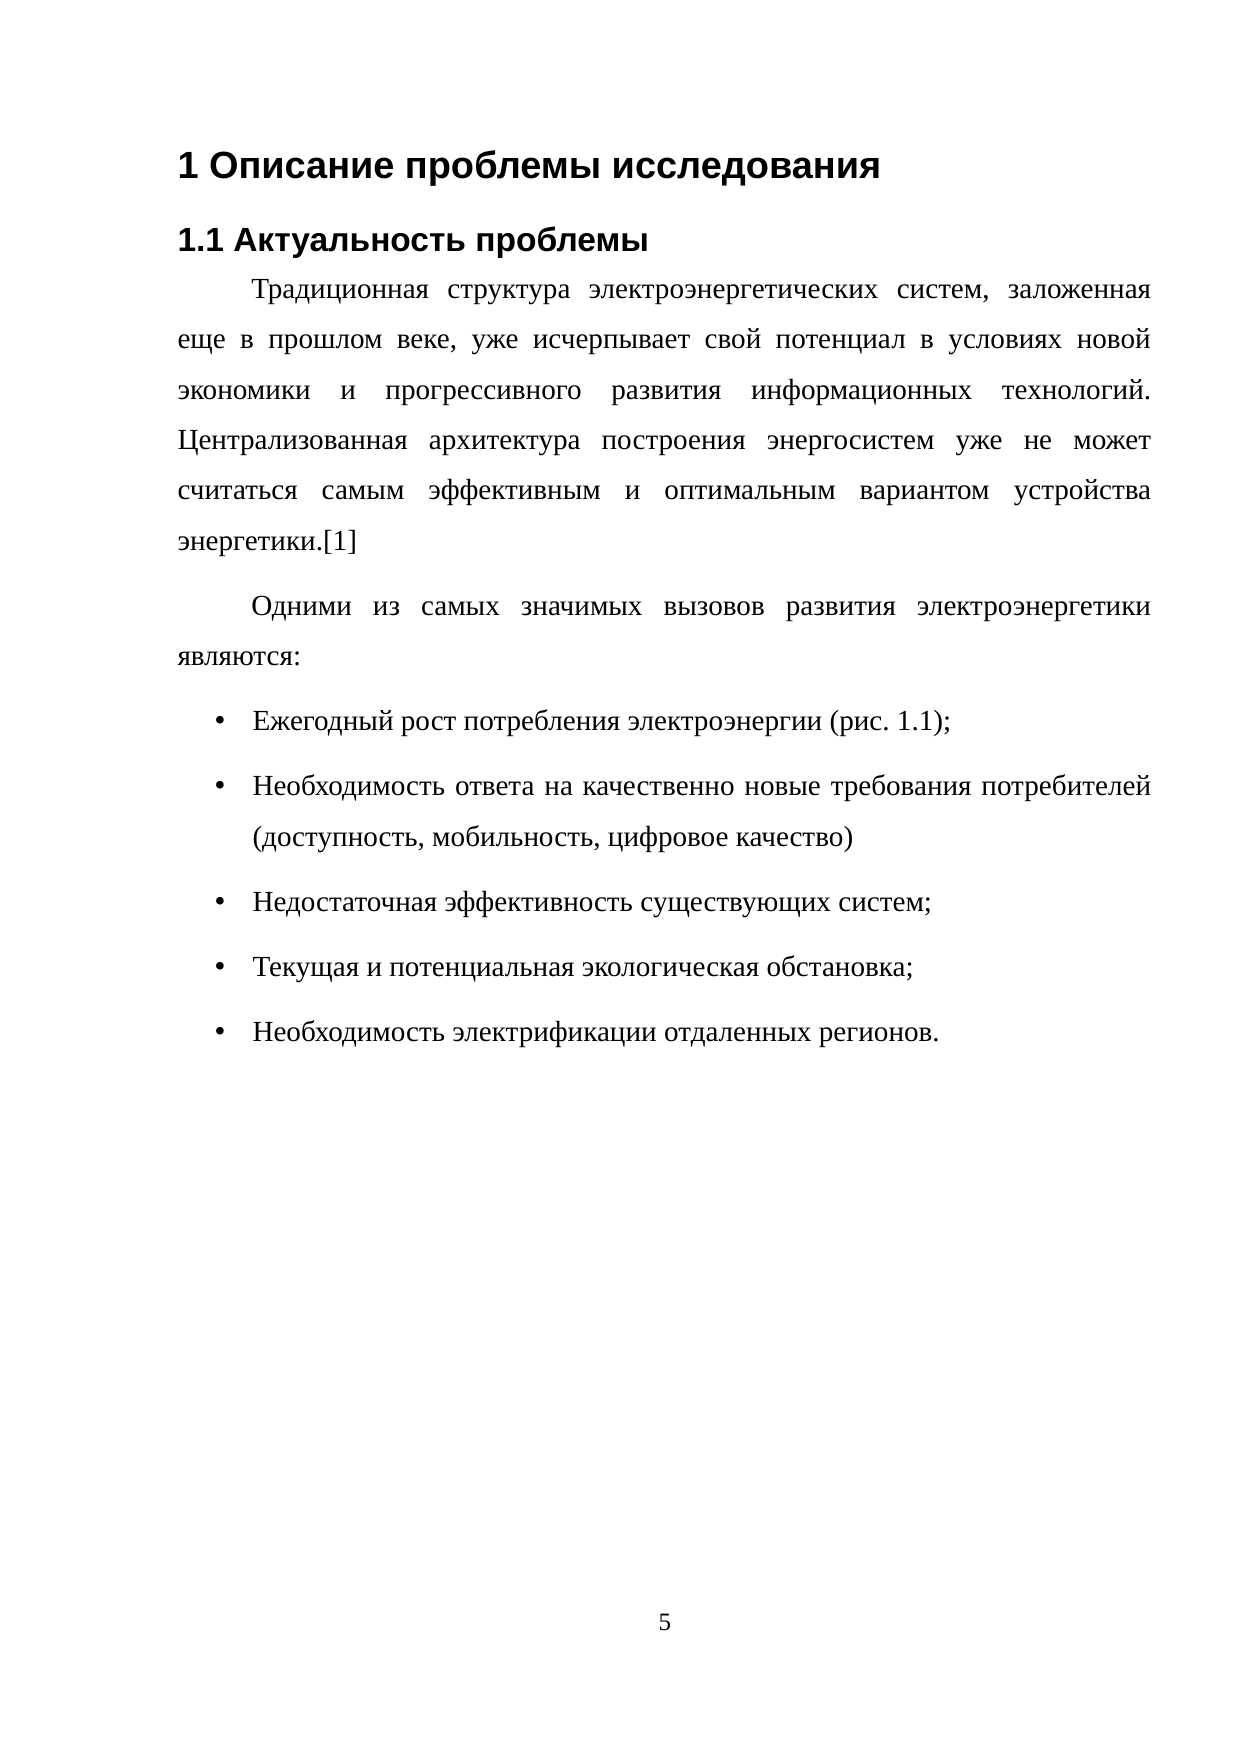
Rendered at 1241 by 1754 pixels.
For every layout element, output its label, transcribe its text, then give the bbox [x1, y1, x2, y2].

subtitle 1 Описание проблемы исследования [177, 143, 1152, 187]
text Традиционная структура электроэнергетических систем, заложенная еще в прошлом веке, уже исчерпывает свой потенциал в условиях новой экономики и прогрессивного развития информационных технологий. Централизованная архитектура построения энергосистем уже не может считаться самым эффективным и оптимальным вариантом устройства энергетики.[1] [177, 271, 1152, 556]
subtitle 1.1 Актуальность проблемы [177, 220, 1152, 259]
list Текущая и потенциальная экологическая обстановка; [215, 949, 1152, 983]
text Одними из самых значимых вызовов развития электроэнергетики являются: [177, 588, 1152, 672]
list Необходимость ответа на качественно новые требования потребителей (доступность, мобильность, цифровое качество) [215, 768, 1152, 852]
list Ежегодный рост потребления электроэнергии (рис. 1.1); [215, 703, 1152, 737]
list Необходимость электрификации отдаленных регионов. [215, 1014, 1152, 1048]
list Недостаточная эффективность существующих систем; [215, 884, 1152, 918]
